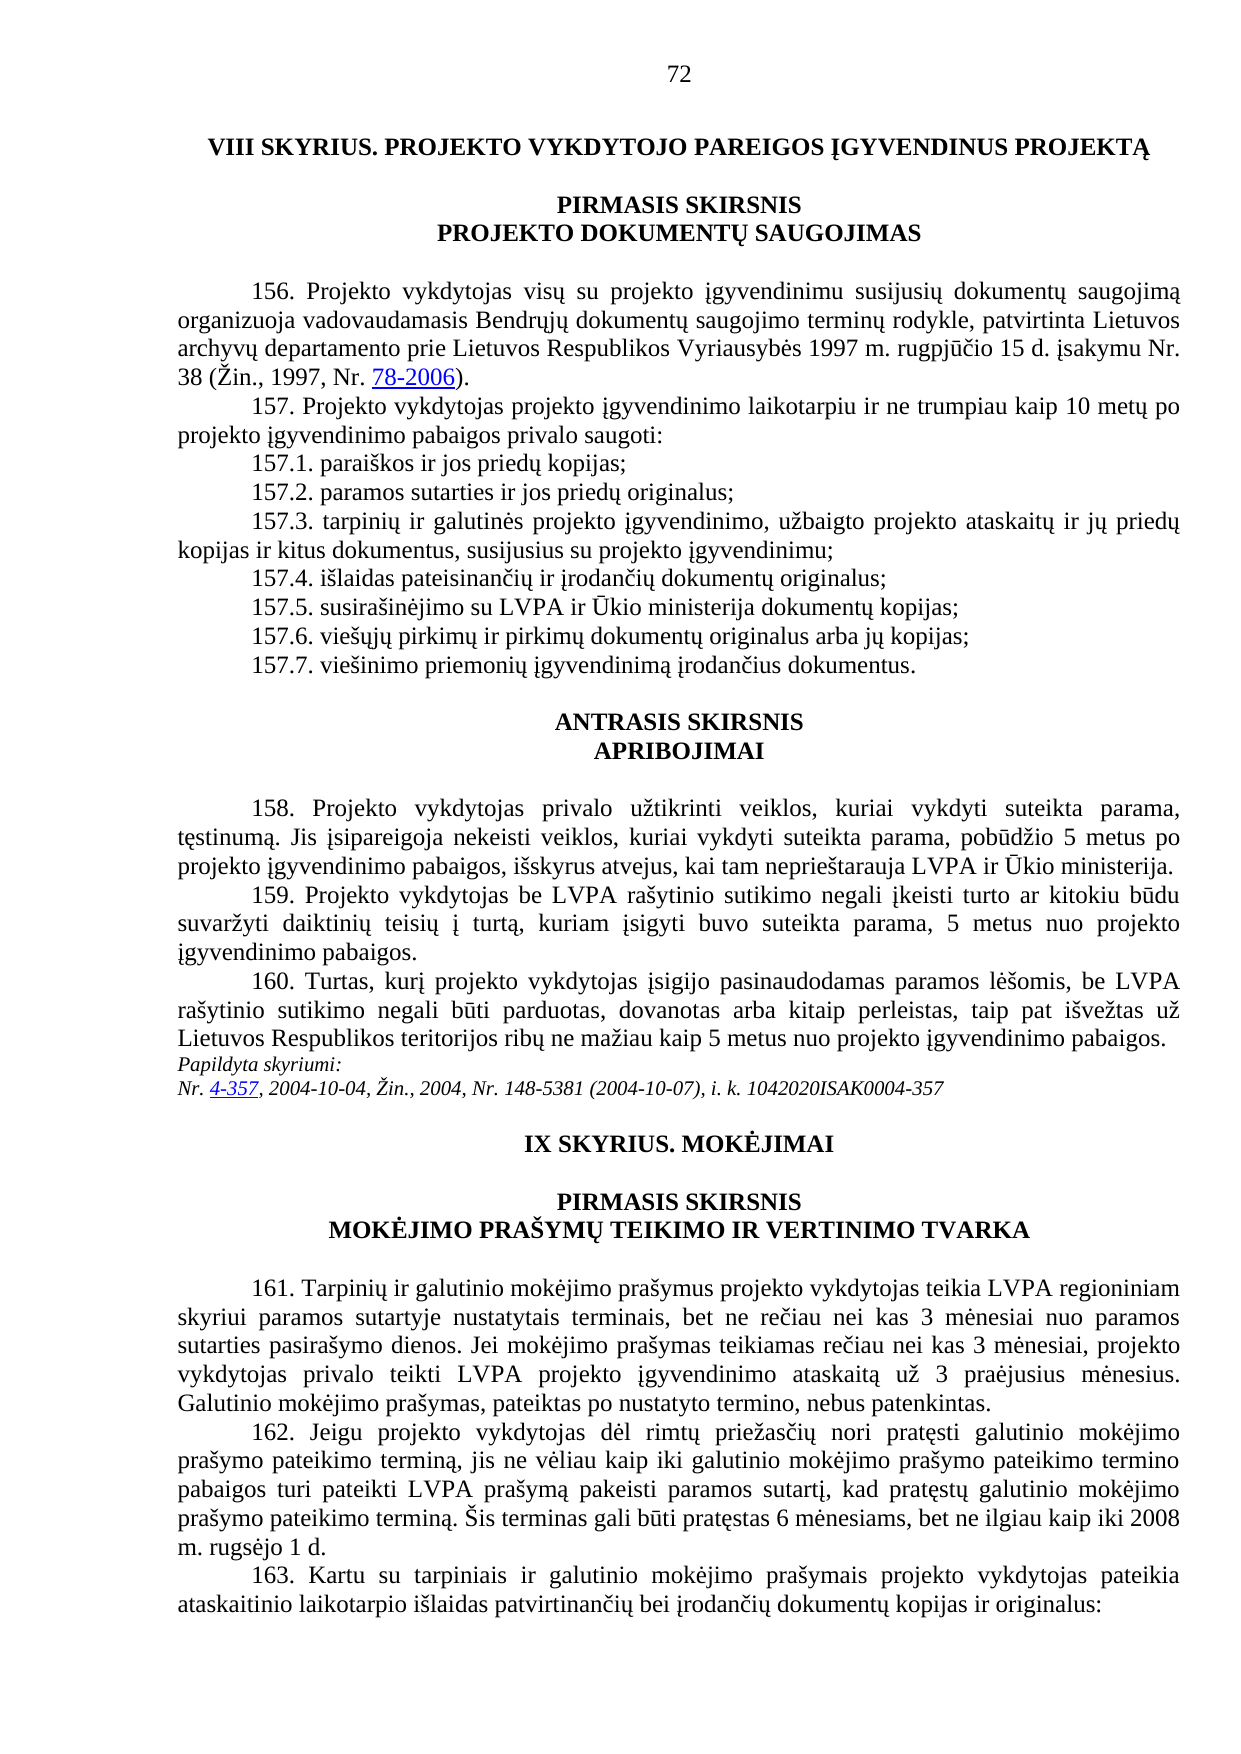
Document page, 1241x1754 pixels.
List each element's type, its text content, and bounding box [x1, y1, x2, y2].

text 162. Jeigu projekto vykdytojas dėl rimtų priežasčių nori pratęsti galutinio mokėjimo prašymo pateikimo terminą, jis ne vėliau kaip iki galutinio mokėjimo prašymo pateikimo termino pabaigos turi pateikti LVPA prašymą pakeisti paramos sutartį, kad pratęstų galutinio mokėjimo prašymo pateikimo terminą. Šis terminas gali būti pratęstas 6 mėnesiams, bet ne ilgiau kaip iki 2008 m. rugsėjo 1 d. [177, 1417, 1181, 1560]
text 163. Kartu su tarpiniais ir galutinio mokėjimo prašymais projekto vykdytojas pateikia ataskaitinio laikotarpio išlaidas patvirtinančių bei įrodančių dokumentų kopijas ir originalus: [177, 1560, 1181, 1618]
text Papildyta skyriumi: [177, 1052, 1181, 1076]
text 159. Projekto vykdytojas be LVPA rašytinio sutikimo negali įkeisti turto ar kitokiu būdu suvaržyti daiktinių teisių į turtą, kuriam įsigyti buvo suteikta parama, 5 metus nuo projekto įgyvendinimo pabaigos. [177, 880, 1181, 966]
text 157.4. išlaidas pateisinančių ir įrodančių dokumentų originalus; [177, 563, 1181, 592]
text 157.7. viešinimo priemonių įgyvendinimą įrodančius dokumentus. [177, 650, 1181, 678]
text 157.5. susirašinėjimo su LVPA ir Ūkio ministerija dokumentų kopijas; [177, 592, 1181, 621]
text 156. Projekto vykdytojas visų su projekto įgyvendinimu susijusių dokumentų saugojimą organizuoja vadovaudamasis Bendrųjų dokumentų saugojimo terminų rodykle, patvirtinta Lietuvos archyvų departamento prie Lietuvos Respublikos Vyriausybės 1997 m. rugpjūčio 15 d. įsakymu Nr. 38 (Žin., 1997, Nr. 78-2006). [177, 276, 1181, 391]
text pirmasis skirsnis [177, 190, 1181, 218]
text 161. Tarpinių ir galutinio mokėjimo prašymus projekto vykdytojas teikia LVPA regioniniam skyriui paramos sutartyje nustatytais terminais, bet ne rečiau nei kas 3 mėnesiai nuo paramos sutarties pasirašymo dienos. Jei mokėjimo prašymas teikiamas rečiau nei kas 3 mėnesiai, projekto vykdytojas privalo teikti LVPA projekto įgyvendinimo ataskaitą už 3 praėjusius mėnesius. Galutinio mokėjimo prašymas, pateiktas po nustatyto termino, nebus patenkintas. [177, 1273, 1181, 1417]
text 158. Projekto vykdytojas privalo užtikrinti veiklos, kuriai vykdyti suteikta parama, tęstinumą. Jis įsipareigoja nekeisti veiklos, kuriai vykdyti suteikta parama, pobūdžio 5 metus po projekto įgyvendinimo pabaigos, išskyrus atvejus, kai tam neprieštarauja LVPA ir Ūkio ministerija. [177, 793, 1181, 880]
text Apribojimai [177, 736, 1181, 765]
text 157.1. paraiškos ir jos priedų kopijas; [177, 448, 1181, 477]
text IX skyrius. MOKĖJIMAI [177, 1129, 1181, 1158]
text antrasis skirsnis [177, 707, 1181, 736]
text 160. Turtas, kurį projekto vykdytojas įsigijo pasinaudodamas paramos lėšomis, be LVPA rašytinio sutikimo negali būti parduotas, dovanotas arba kitaip perleistas, taip pat išvežtas už Lietuvos Respublikos teritorijos ribų ne mažiau kaip 5 metus nuo projekto įgyvendinimo pabaigos. [177, 966, 1181, 1052]
text PIRMASIS SKIRSNIS [177, 1187, 1181, 1215]
text Nr. 4-357, 2004-10-04, Žin., 2004, Nr. 148-5381 (2004-10-07), i. k. 1042020ISAK0004-357 [177, 1076, 1181, 1100]
text 157.2. paramos sutarties ir jos priedų originalus; [177, 477, 1181, 506]
text 157.3. tarpinių ir galutinės projekto įgyvendinimo, užbaigto projekto ataskaitų ir jų priedų kopijas ir kitus dokumentus, susijusius su projekto įgyvendinimu; [177, 506, 1181, 563]
text 157. Projekto vykdytojas projekto įgyvendinimo laikotarpiu ir ne trumpiau kaip 10 metų po projekto įgyvendinimo pabaigos privalo saugoti: [177, 391, 1181, 448]
text Projekto dokumentų saugojimas [177, 218, 1181, 247]
text MOKĖJIMO PRAŠYMŲ TEIKIMO IR VERTINIMO TVARKA [177, 1215, 1181, 1244]
text VIII skyrius. pROJEKTO VYKDYTOJO PAREIGOS ĮGYVENDINus projektą [177, 132, 1181, 161]
text 157.6. viešųjų pirkimų ir pirkimų dokumentų originalus arba jų kopijas; [177, 621, 1181, 650]
